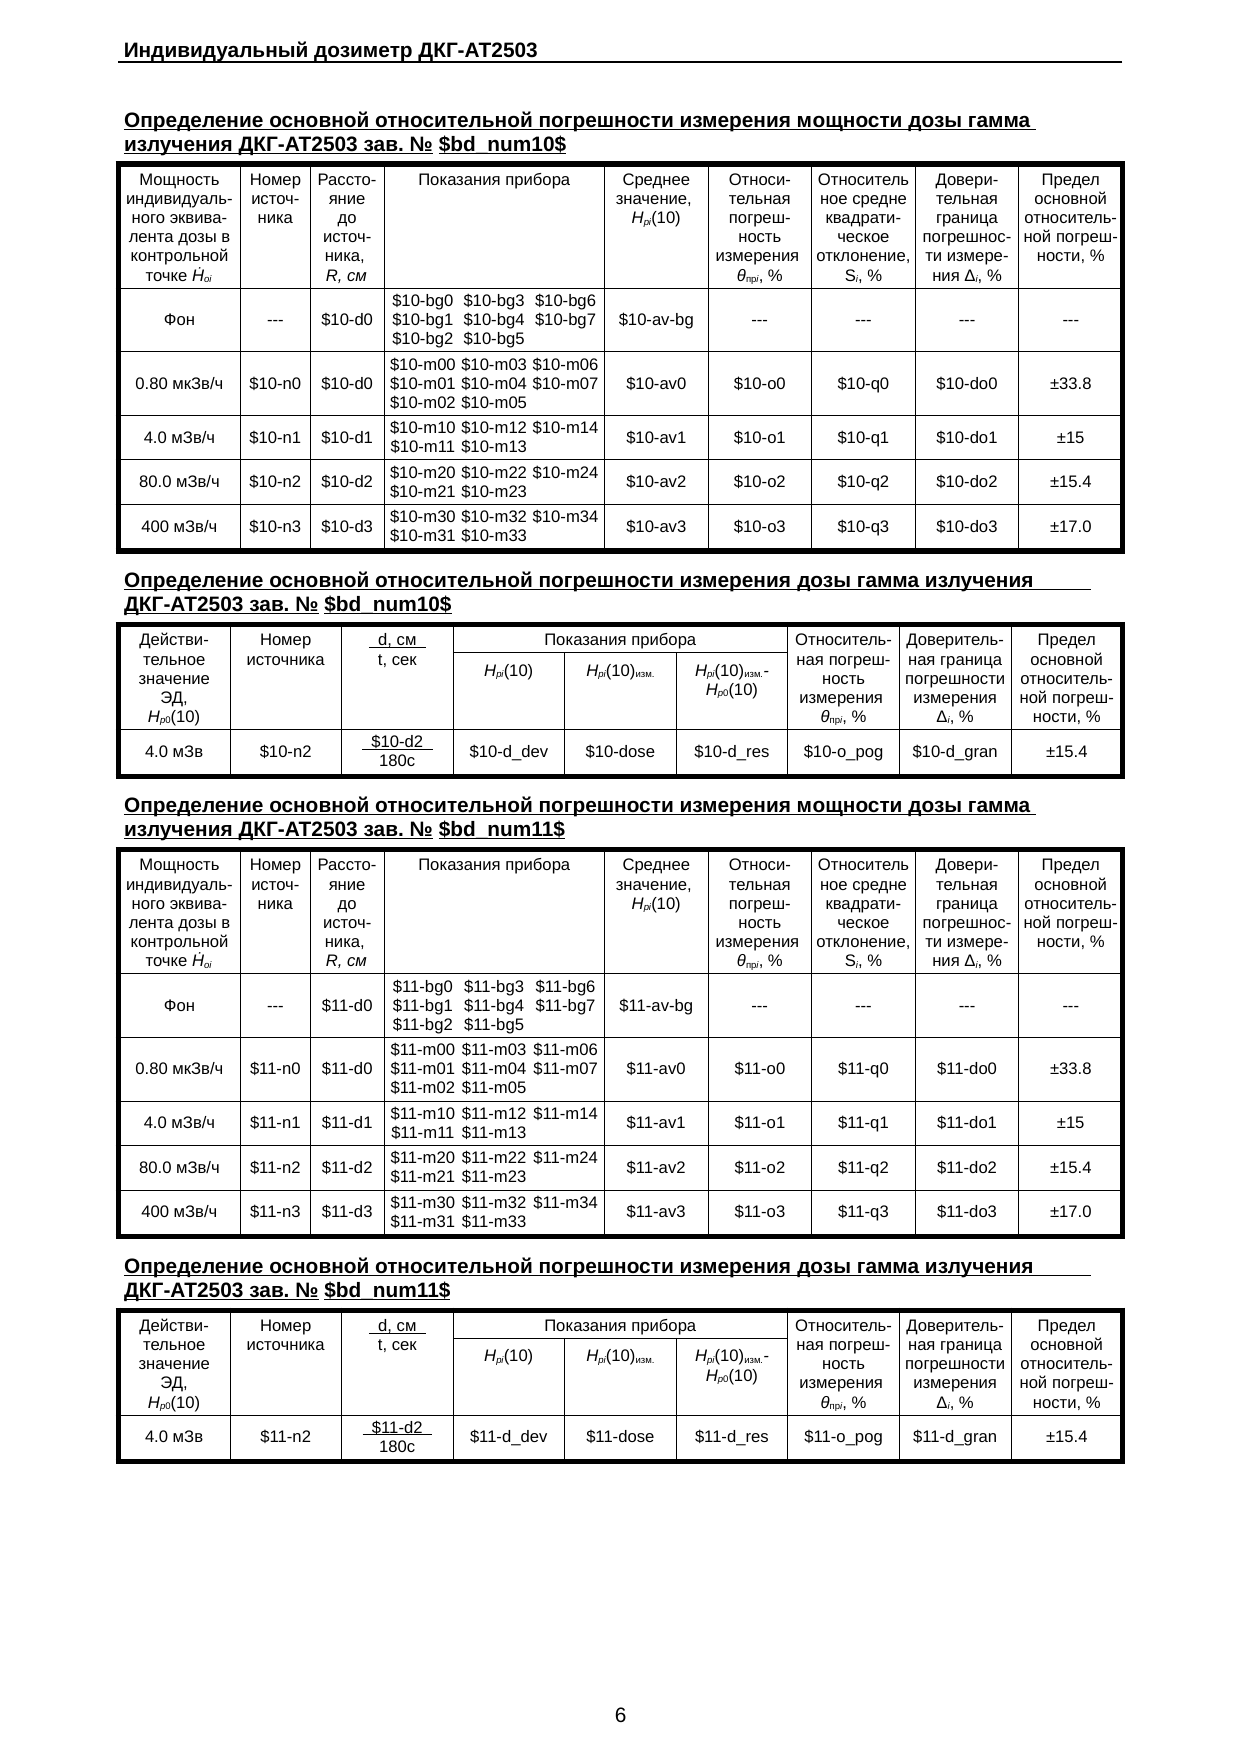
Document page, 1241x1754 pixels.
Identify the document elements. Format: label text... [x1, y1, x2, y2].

table_cell $11-m30 $11-m31 $11-m32 $11-m33 $11-m34 [385, 1191, 604, 1234]
table_cell $10-o1 [709, 416, 811, 459]
table_cell $10-q2 [812, 460, 915, 504]
table_cell Предел основной относитель-ной погреш-ности, % [1019, 167, 1120, 288]
table_cell $10-d0 [311, 289, 384, 351]
table_cell Довери-тельная граница погрешнос-ти измере-ния Δi, % [916, 167, 1018, 288]
table_cell $10-av0 [605, 352, 708, 415]
table_cell Относительное средне квадрати-ческое отклонение, Si, % [812, 167, 915, 288]
table_cell $11-o_pog [788, 1416, 899, 1459]
table_cell --- [916, 974, 1018, 1037]
table_cell ±15 [1019, 1102, 1120, 1145]
table_cell $10-q3 [812, 505, 915, 548]
table_cell 80.0 мЗв/ч [121, 1146, 240, 1189]
table_cell $11-q0 [812, 1038, 915, 1101]
table_cell $10-av2 [605, 460, 708, 504]
table_cell $11-m00 $11-m01 $11-m02 $11-m03 $11-m04 $11-m05 $11-m06 $11-m07 [385, 1038, 604, 1101]
table_cell $10-m20 $10-m21 $10-m22 $10-m23 $10-m24 [385, 460, 604, 504]
table_cell Номер источника [231, 627, 341, 729]
table_cell Относитель-ная погреш-ность измерения θпрi, % [788, 1313, 899, 1414]
table_cell $11-d2 [311, 1146, 384, 1189]
table_cell $10-d1 [311, 416, 384, 459]
table_cell Номер источ-ника [241, 852, 310, 973]
table_cell $11-d1 [311, 1102, 384, 1145]
table_cell Относи-тельная погреш-ность измерения θпрi, % [709, 167, 811, 288]
table_cell Относитель-ная погреш-ность измерения θпрi, % [788, 627, 899, 729]
table_cell d, см t, сек [342, 627, 453, 729]
table_cell $11-n3 [241, 1191, 310, 1234]
table_cell $11-d2 180c [342, 1416, 453, 1459]
table_cell $10-m00 $10-m01 $10-m02 $10-m03 $10-m04 $10-m05 $10-m06 $10-m07 [385, 352, 604, 415]
table_cell $10-o0 [709, 352, 811, 415]
table_cell --- [916, 289, 1018, 351]
table_cell --- [241, 974, 310, 1037]
table_cell --- [709, 289, 811, 351]
table_cell Hpi(10)изм. [565, 1339, 676, 1414]
table_cell $10-n0 [241, 352, 310, 415]
table_cell $10-n2 [231, 730, 341, 773]
table_cell $10-do0 [916, 352, 1018, 415]
table_cell Относи-тельная погреш-ность измерения θпрi, % [709, 852, 811, 973]
table_cell $11-o3 [709, 1191, 811, 1234]
table_cell 4.0 мЗв [121, 1416, 230, 1459]
table_cell Доверитель-ная граница погрешности измерения Δi, % [900, 1313, 1011, 1414]
table_cell Номер источ-ника [241, 167, 310, 288]
table_cell $11-q1 [812, 1102, 915, 1145]
table_cell $10-av3 [605, 505, 708, 548]
table_cell Мощность индивидуаль-ного эквива-лента дозы в контрольной точке Ḣoi [121, 167, 240, 288]
table_cell Мощность индивидуаль-ного эквива-лента дозы в контрольной точке Ḣoi [121, 852, 240, 973]
table_cell ±17.0 [1019, 1191, 1120, 1234]
table_cell $11-do3 [916, 1191, 1018, 1234]
table_cell Среднее значение, Hpi(10) [605, 167, 708, 288]
table_cell Рассто-яние до источ-ника, R, см [311, 852, 384, 973]
table_cell $10-n3 [241, 505, 310, 548]
table_cell $11-q3 [812, 1191, 915, 1234]
table_cell Показания прибора [385, 852, 604, 973]
table_cell Показания прибора [385, 167, 604, 288]
table_cell $11-av1 [605, 1102, 708, 1145]
table_cell $10-d0 [311, 352, 384, 415]
table_cell Показания прибора [454, 1313, 787, 1338]
table_cell ±17.0 [1019, 505, 1120, 548]
table_cell ±33.8 [1019, 352, 1120, 415]
table_cell --- [1019, 289, 1120, 351]
table_header Определение основной относительной погрешности измерения дозы гамма излучения ДКГ-АТ2503 зав. № $bd_num10$ [118, 554, 1122, 622]
table_cell $11-do0 [916, 1038, 1018, 1101]
table_cell Фон [121, 974, 240, 1037]
table_cell $10-bg0 $10-bg1 $10-bg2 $10-bg3 $10-bg4 $10-bg5 $10-bg6 $10-bg7 [385, 289, 604, 351]
table_cell ±33.8 [1019, 1038, 1120, 1101]
table_cell $11-av-bg [605, 974, 708, 1037]
table_cell $11-av2 [605, 1146, 708, 1189]
table_cell $10-d_dev [454, 730, 564, 773]
table_header Определение основной относительной погрешности измерения мощности дозы гамма излучения ДКГ-АТ2503 зав. № $bd_num10$ [118, 93, 1122, 161]
table_cell Hpi(10)изм. [565, 653, 676, 729]
table_cell Довери-тельная граница погрешнос-ти измере-ния Δi, % [916, 852, 1018, 973]
table_cell $11-bg0 $11-bg1 $11-bg2 $11-bg3 $11-bg4 $11-bg5 $11-bg6 $11-bg7 [385, 974, 604, 1037]
table_cell --- [812, 974, 915, 1037]
table_cell $11-d0 [311, 1038, 384, 1101]
table_cell $11-m10 $11-m11 $11-m12 $11-m13 $11-m14 [385, 1102, 604, 1145]
table_cell $11-n0 [241, 1038, 310, 1101]
table_cell Рассто-яние до источ-ника, R, см [311, 167, 384, 288]
table_cell $11-m20 $11-m21 $11-m22 $11-m23 $11-m24 [385, 1146, 604, 1189]
table_cell Среднее значение, Hpi(10) [605, 852, 708, 973]
table_cell $10-d3 [311, 505, 384, 548]
table_cell $10-n1 [241, 416, 310, 459]
table_cell $11-o1 [709, 1102, 811, 1145]
table_cell $10-do2 [916, 460, 1018, 504]
table_cell $11-q2 [812, 1146, 915, 1189]
table_cell 0.80 мкЗв/ч [121, 352, 240, 415]
table_cell $10-o_pog [788, 730, 899, 773]
table_cell $11-d3 [311, 1191, 384, 1234]
table_cell $11-av0 [605, 1038, 708, 1101]
table_cell Hpi(10) [454, 653, 564, 729]
table_cell $11-n2 [231, 1416, 341, 1459]
table_cell $10-q1 [812, 416, 915, 459]
table_cell ±15.4 [1019, 460, 1120, 504]
table_cell 4.0 мЗв/ч [121, 1102, 240, 1145]
table_cell $10-do1 [916, 416, 1018, 459]
table_cell Номер источника [231, 1313, 341, 1414]
table_cell $10-n2 [241, 460, 310, 504]
table_cell Hpi(10)изм.-Hp0(10) [677, 1339, 787, 1414]
table_cell $10-o3 [709, 505, 811, 548]
table_cell d, см t, сек [342, 1313, 453, 1414]
table_cell $11-d_res [677, 1416, 787, 1459]
table_cell 400 мЗв/ч [121, 505, 240, 548]
table_cell $10-q0 [812, 352, 915, 415]
table_cell ±15.4 [1012, 1416, 1120, 1459]
table_cell $11-o0 [709, 1038, 811, 1101]
table_cell $10-d_gran [900, 730, 1011, 773]
table_cell Hpi(10)изм.-Hp0(10) [677, 653, 787, 729]
table_header Определение основной относительной погрешности измерения дозы гамма излучения ДКГ-АТ2503 зав. № $bd_num11$ [118, 1239, 1122, 1307]
table_cell 4.0 мЗв/ч [121, 416, 240, 459]
table_cell Hpi(10) [454, 1339, 564, 1414]
table_cell $11-av3 [605, 1191, 708, 1234]
table_cell $10-m30 $10-m31 $10-m32 $10-m33 $10-m34 [385, 505, 604, 548]
table_cell $11-d0 [311, 974, 384, 1037]
table_cell Действи-тельное значение ЭД, Hp0(10) [121, 627, 230, 729]
table_cell $10-d2 [311, 460, 384, 504]
table_cell $11-n1 [241, 1102, 310, 1145]
table_cell $10-d2 180c [342, 730, 453, 773]
table_cell $10-av-bg [605, 289, 708, 351]
table_cell --- [709, 974, 811, 1037]
table_cell $10-do3 [916, 505, 1018, 548]
table_cell $10-av1 [605, 416, 708, 459]
table_cell $11-o2 [709, 1146, 811, 1189]
table_header Определение основной относительной погрешности измерения мощности дозы гамма излучения ДКГ-АТ2503 зав. № $bd_num11$ [118, 779, 1122, 847]
table_cell --- [241, 289, 310, 351]
table_cell $10-dose [565, 730, 676, 773]
table_cell ±15 [1019, 416, 1120, 459]
table_cell $10-d_res [677, 730, 787, 773]
table_cell 400 мЗв/ч [121, 1191, 240, 1234]
table_cell Предел основной относитель-ной погреш-ности, % [1012, 1313, 1120, 1414]
table_cell 0.80 мкЗв/ч [121, 1038, 240, 1101]
table_cell Относительное средне квадрати-ческое отклонение, Si, % [812, 852, 915, 973]
table_cell Предел основной относитель-ной погреш-ности, % [1019, 852, 1120, 973]
table_cell --- [812, 289, 915, 351]
table_cell Фон [121, 289, 240, 351]
table_cell Показания прибора [454, 627, 787, 652]
table_cell Предел основной относитель-ной погреш-ности, % [1012, 627, 1120, 729]
table_cell $11-n2 [241, 1146, 310, 1189]
table_cell Действи-тельное значение ЭД, Hp0(10) [121, 1313, 230, 1414]
table_cell 80.0 мЗв/ч [121, 460, 240, 504]
table_cell Доверитель-ная граница погрешности измерения Δi, % [900, 627, 1011, 729]
table_cell $10-o2 [709, 460, 811, 504]
table_cell ±15.4 [1019, 1146, 1120, 1189]
table_cell $10-m10 $10-m11 $10-m12 $10-m13 $10-m14 [385, 416, 604, 459]
table_cell $11-d_dev [454, 1416, 564, 1459]
table_cell $11-dose [565, 1416, 676, 1459]
table_cell $11-do1 [916, 1102, 1018, 1145]
table_cell $11-do2 [916, 1146, 1018, 1189]
table_cell --- [1019, 974, 1120, 1037]
table_cell 4.0 мЗв [121, 730, 230, 773]
table_cell $11-d_gran [900, 1416, 1011, 1459]
table_cell ±15.4 [1012, 730, 1120, 773]
